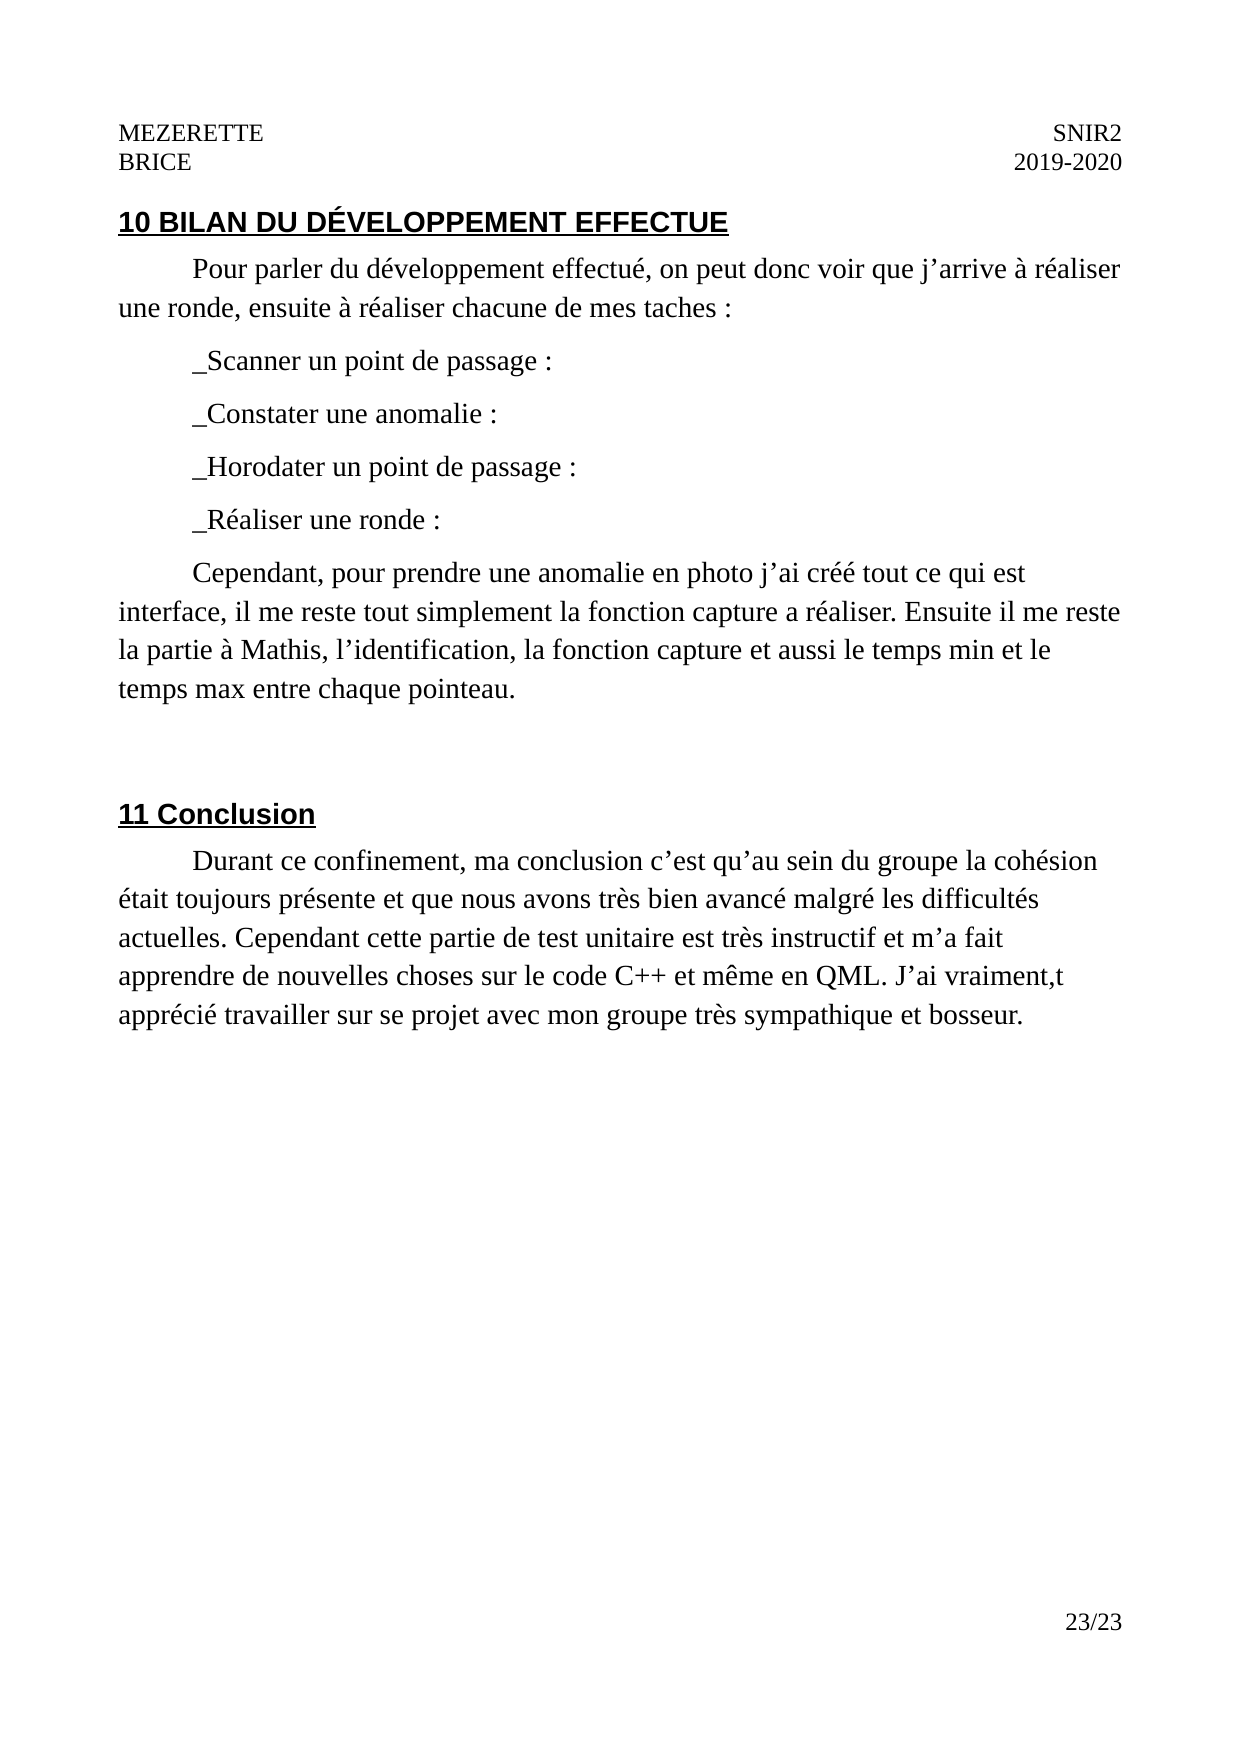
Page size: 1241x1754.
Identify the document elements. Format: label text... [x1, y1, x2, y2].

text _Scanner un point de passage : [118, 343, 1122, 376]
subtitle 10 BILAN DU DÉVELOPPEMENT EFFECTUE [118, 205, 1122, 239]
text Cependant, pour prendre une anomalie en photo j’ai créé tout ce qui est interface, il me reste tout simplement la fonction capture a réaliser. Ensuite il me reste la partie à Mathis, l’identification, la fonction capture et aussi le temps min et le temps max entre chaque pointeau. [118, 555, 1122, 704]
text _Réaliser une ronde : [118, 502, 1122, 536]
subtitle 11 Conclusion [118, 797, 1122, 830]
text Pour parler du développement effectué, on peut donc voir que j’arrive à réaliser une ronde, ensuite à réaliser chacune de mes taches : [118, 251, 1122, 323]
text _Horodater un point de passage : [118, 449, 1122, 483]
text Durant ce confinement, ma conclusion c’est qu’au sein du groupe la cohésion était toujours présente et que nous avons très bien avancé malgré les difficultés actuelles. Cependant cette partie de test unitaire est très instructif et m’a fait apprendre de nouvelles choses sur le code C++ et même en QML. J’ai vraiment,t apprécié travailler sur se projet avec mon groupe très sympathique et bosseur. [118, 843, 1122, 1030]
text _Constater une anomalie : [118, 396, 1122, 429]
